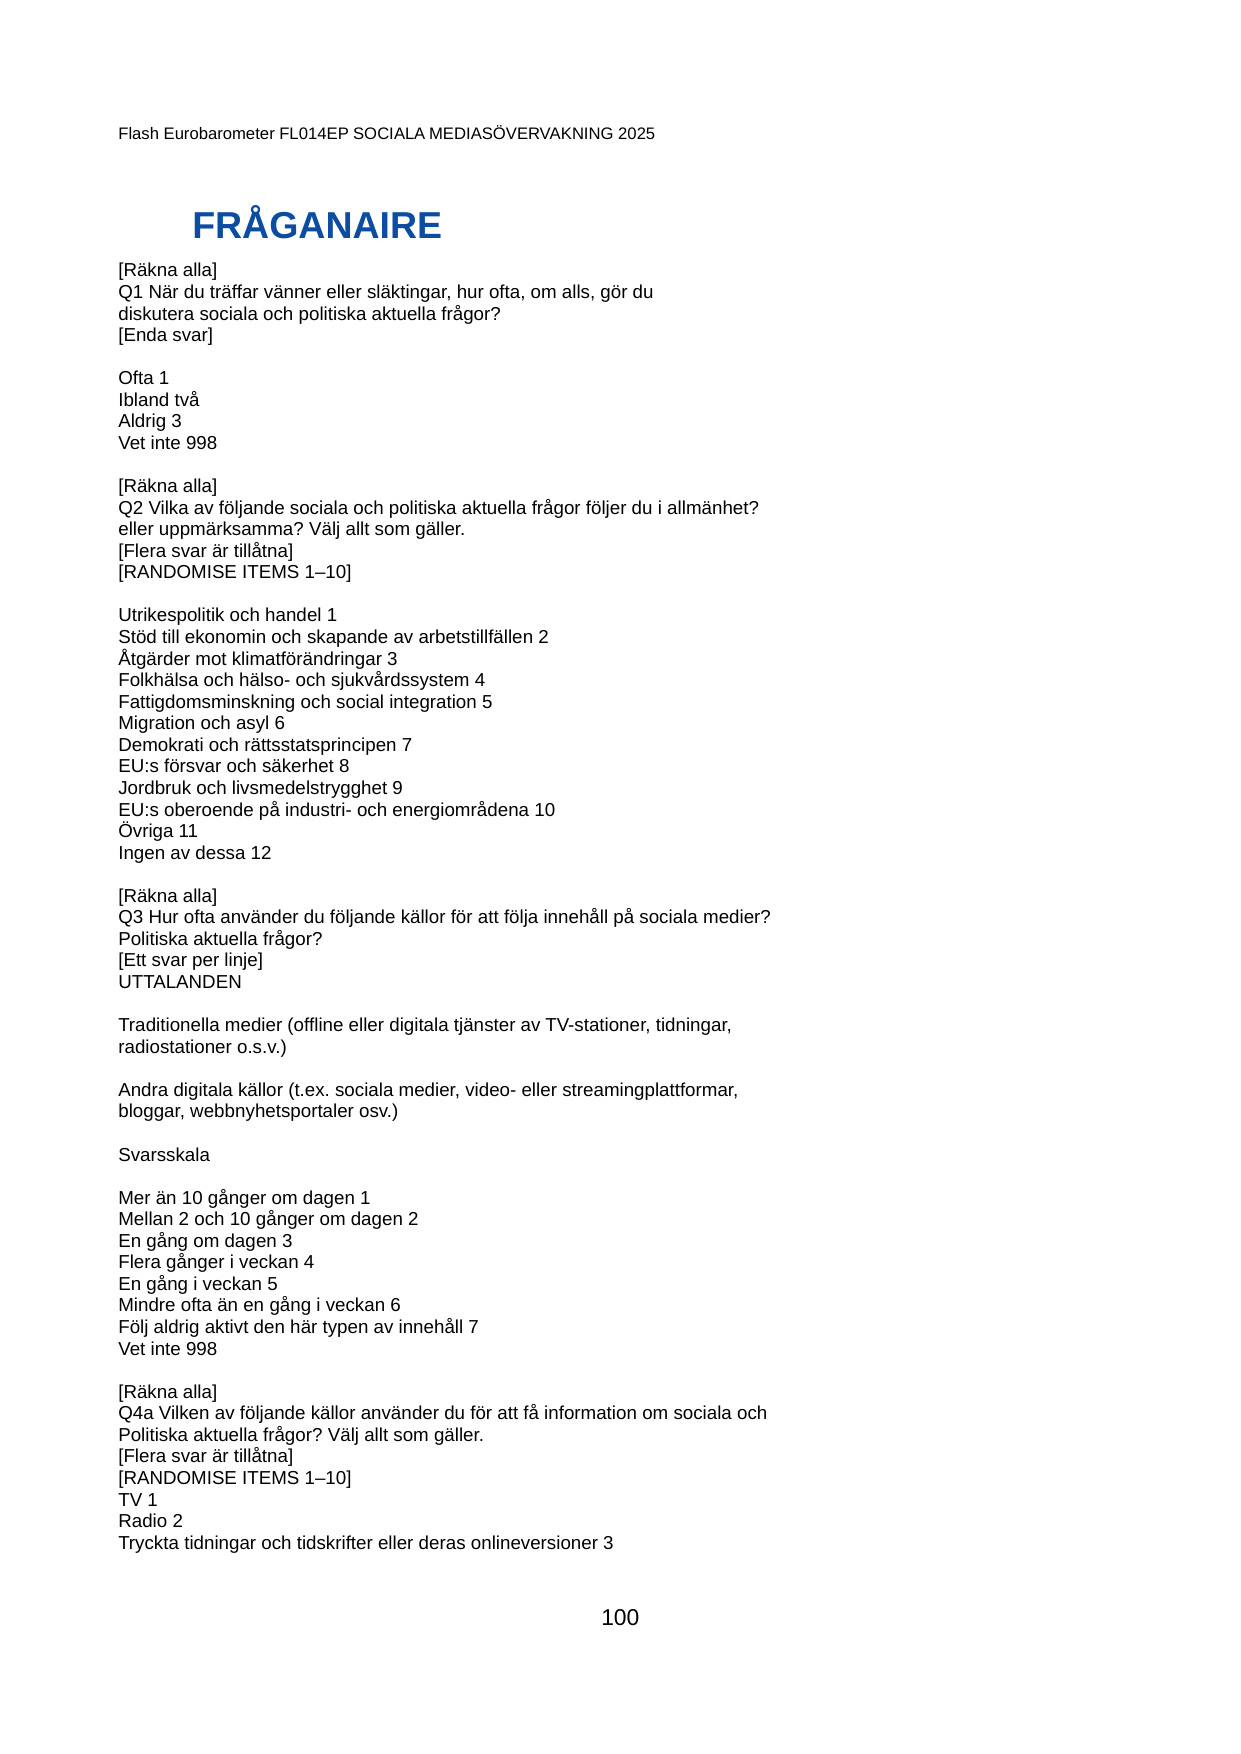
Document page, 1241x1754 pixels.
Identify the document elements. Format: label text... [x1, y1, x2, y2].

text Politiska aktuella frågor? [118, 928, 1122, 949]
text Åtgärder mot klimatförändringar 3 [118, 647, 1122, 669]
text Q2 Vilka av följande sociala och politiska aktuella frågor följer du i allmänhet? [118, 496, 1122, 518]
text Q4a Vilken av följande källor använder du för att få information om sociala och [118, 1402, 1122, 1424]
text Andra digitala källor (t.ex. sociala medier, video- eller streamingplattformar, [118, 1079, 1122, 1100]
text Demokrati och rättsstatsprincipen 7 [118, 734, 1122, 755]
text [Enda svar] [118, 324, 1122, 346]
text bloggar, webbnyhetsportaler osv.) [118, 1100, 1122, 1122]
text Vet inte 998 [118, 432, 1122, 453]
text eller uppmärksamma? Välj allt som gäller. [118, 518, 1122, 539]
text [Flera svar är tillåtna] [118, 539, 1122, 561]
text Q3 Hur ofta använder du följande källor för att följa innehåll på sociala medier? [118, 906, 1122, 928]
text Fattigdomsminskning och social integration 5 [118, 691, 1122, 712]
text Q1 När du träffar vänner eller släktingar, hur ofta, om alls, gör du [118, 281, 1122, 302]
text radiostationer o.s.v.) [118, 1036, 1122, 1057]
text Stöd till ekonomin och skapande av arbetstillfällen 2 [118, 626, 1122, 647]
text [Räkna alla] [118, 1381, 1122, 1402]
text EU:s oberoende på industri- och energiområdena 10 [118, 798, 1122, 820]
text Följ aldrig aktivt den här typen av innehåll 7 [118, 1316, 1122, 1337]
text En gång i veckan 5 [118, 1273, 1122, 1294]
text Tryckta tidningar och tidskrifter eller deras onlineversioner 3 [118, 1531, 1122, 1553]
text Politiska aktuella frågor? Välj allt som gäller. [118, 1424, 1122, 1445]
text Flera gånger i veckan 4 [118, 1251, 1122, 1273]
text [Räkna alla] [118, 475, 1122, 496]
text Aldrig 3 [118, 410, 1122, 432]
text Ofta 1 [118, 367, 1122, 389]
text Mellan 2 och 10 gånger om dagen 2 [118, 1208, 1122, 1229]
subtitle FRÅGANAIRE [118, 204, 1122, 247]
text En gång om dagen 3 [118, 1229, 1122, 1251]
text Mindre ofta än en gång i veckan 6 [118, 1294, 1122, 1316]
text Mer än 10 gånger om dagen 1 [118, 1186, 1122, 1208]
text Övriga 11 [118, 820, 1122, 841]
text TV 1 [118, 1488, 1122, 1510]
text Jordbruk och livsmedelstrygghet 9 [118, 777, 1122, 798]
text Radio 2 [118, 1510, 1122, 1531]
text [Räkna alla] [118, 884, 1122, 906]
text Svarsskala [118, 1143, 1122, 1165]
text [RANDOMISE ITEMS 1–10] [118, 1467, 1122, 1488]
text Ingen av dessa 12 [118, 841, 1122, 863]
text [Flera svar är tillåtna] [118, 1445, 1122, 1467]
text Traditionella medier (offline eller digitala tjänster av TV-stationer, tidningar, [118, 1014, 1122, 1036]
text Migration och asyl 6 [118, 712, 1122, 734]
text [Ett svar per linje] [118, 949, 1122, 971]
text Ibland två [118, 389, 1122, 410]
text UTTALANDEN [118, 971, 1122, 992]
text EU:s försvar och säkerhet 8 [118, 755, 1122, 777]
text diskutera sociala och politiska aktuella frågor? [118, 302, 1122, 324]
text Folkhälsa och hälso- och sjukvårdssystem 4 [118, 669, 1122, 691]
text [Räkna alla] [118, 259, 1122, 281]
text Utrikespolitik och handel 1 [118, 604, 1122, 626]
text [RANDOMISE ITEMS 1–10] [118, 561, 1122, 583]
text Vet inte 998 [118, 1337, 1122, 1359]
